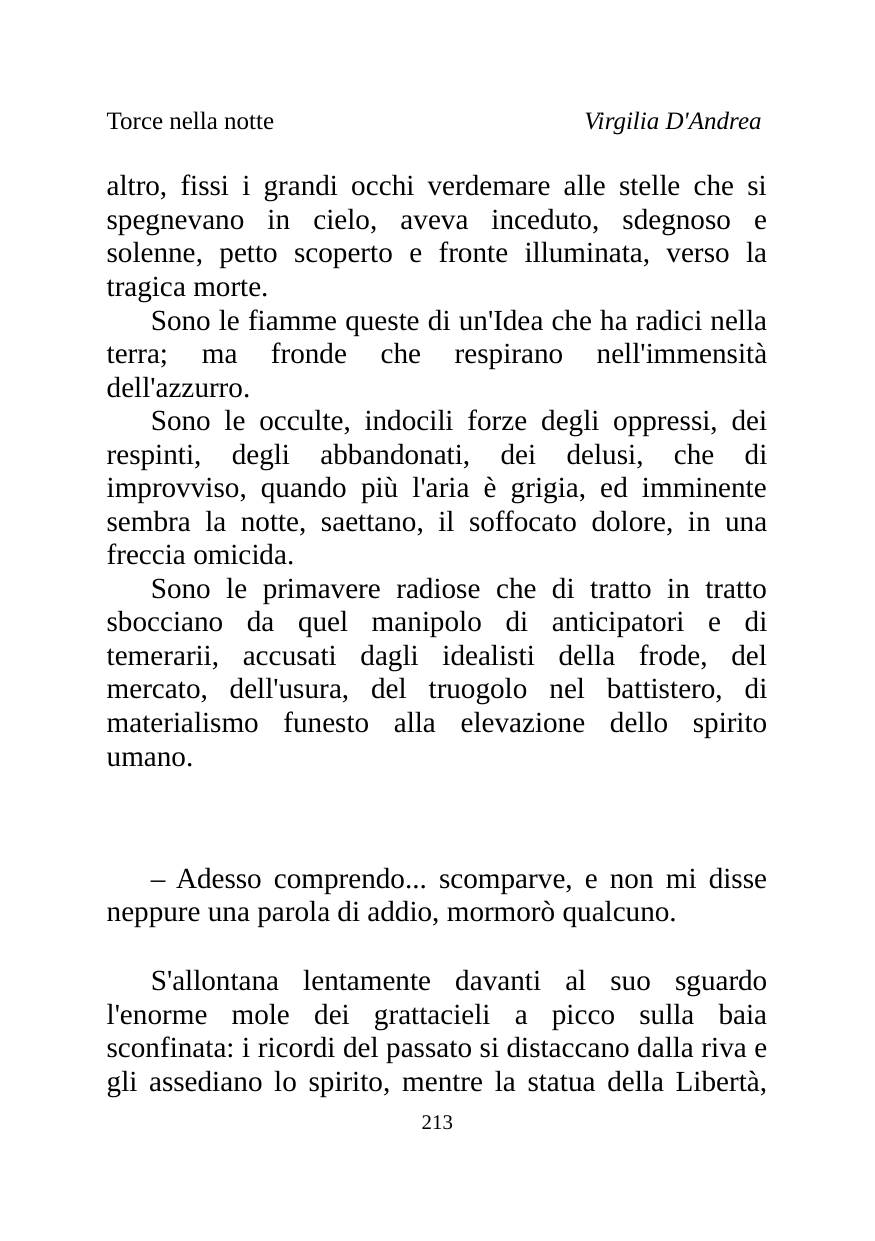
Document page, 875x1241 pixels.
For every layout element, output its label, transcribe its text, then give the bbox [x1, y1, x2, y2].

text Sono le occulte, indocili forze degli oppressi, dei respinti, degli abbandonati, dei delusi, che di improvviso, quando più l'aria è grigia, ed imminente sembra la notte, saettano, il soffocato dolore, in una freccia omicida. [106, 403, 768, 571]
text altro, fissi i grandi occhi verdemare alle stelle che si spegnevano in cielo, aveva inceduto, sdegnoso e solenne, petto scoperto e fronte illuminata, verso la tragica morte. [106, 168, 768, 303]
text S'allontana lentamente davanti al suo sguardo l'enorme mole dei grattacieli a picco sulla baia sconfinata: i ricordi del passato si distaccano dalla riva e gli assediano lo spirito, mentre la statua della Libertà, [106, 963, 768, 1097]
text – Adesso comprendo... scomparve, e non mi disse neppure una parola di addio, mormorò qualcuno. [106, 861, 768, 928]
text Sono le primavere radiose che di tratto in tratto sbocciano da quel manipolo di anticipatori e di temerarii, accusati dagli idealisti della frode, del mercato, dell'usura, del truogolo nel battistero, di materialismo funesto alla elevazione dello spirito umano. [106, 571, 768, 772]
text Sono le fiamme queste di un'Idea che ha radici nella terra; ma fronde che respirano nell'immensità dell'azzurro. [106, 303, 768, 403]
